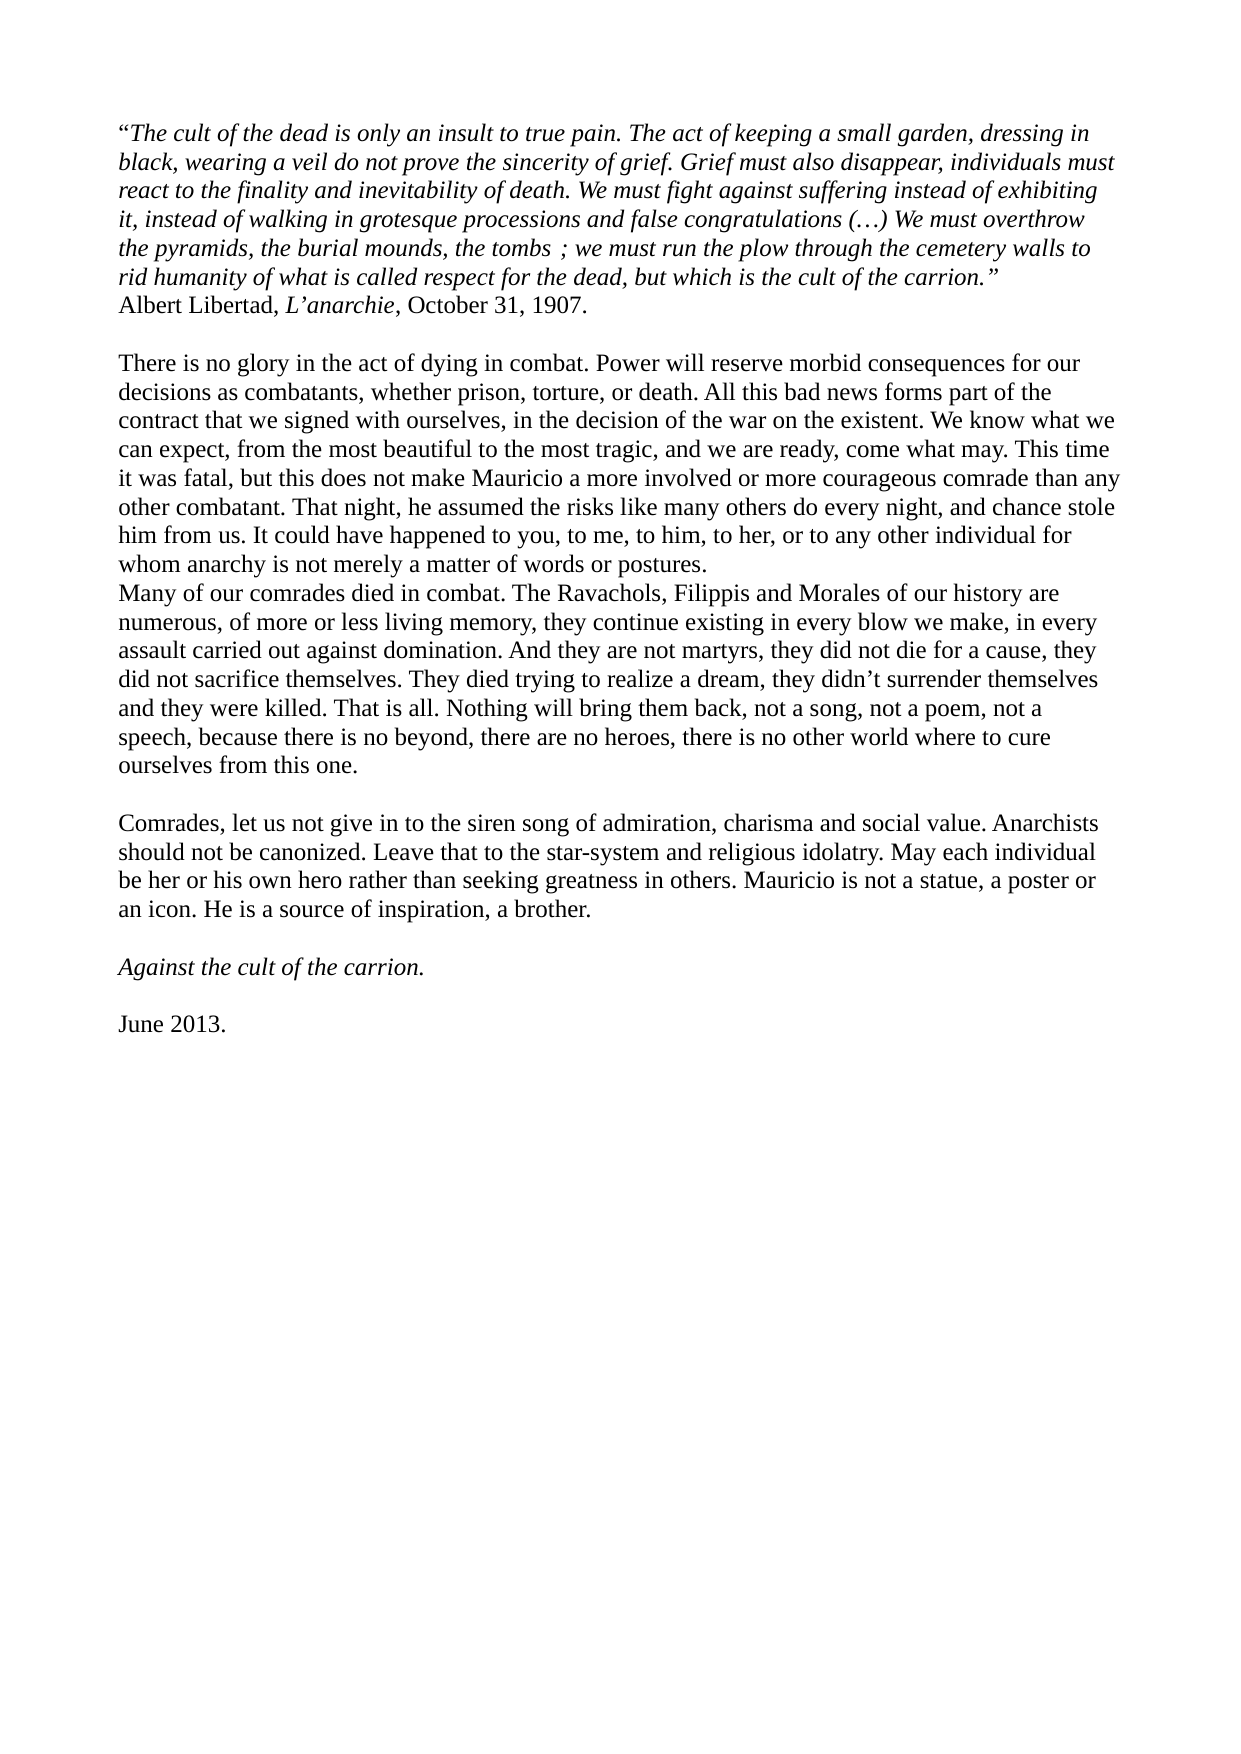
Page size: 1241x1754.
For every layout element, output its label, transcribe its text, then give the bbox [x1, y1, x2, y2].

text Albert Libertad, L’anarchie, October 31, 1907. [118, 291, 1122, 319]
text “The cult of the dead is only an insult to true pain. The act of keeping a small garden, dressing in black, wearing a veil do not prove the sincerity of grief. Grief must also disappear, individuals must react to the finality and inevitability of death. We must fight against suffering instead of exhibiting it, instead of walking in grotesque processions and false congratulations (…) We must overthrow the pyramids, the burial mounds, the tombs ; we must run the plow through the cemetery walls to rid humanity of what is called respect for the dead, but which is the cult of the carrion.” [118, 118, 1122, 291]
text Many of our comrades died in combat. The Ravachols, Filippis and Morales of our history are numerous, of more or less living memory, they continue existing in every blow we make, in every assault carried out against domination. And they are not martyrs, they did not die for a cause, they did not sacrifice themselves. They died trying to realize a dream, they didn’t surrender themselves and they were killed. That is all. Nothing will bring them back, not a song, not a poem, not a speech, because there is no beyond, there are no heroes, there is no other world where to cure ourselves from this one. [118, 578, 1122, 779]
text Comrades, let us not give in to the siren song of admiration, charisma and social value. Anarchists should not be canonized. Leave that to the star-system and religious idolatry. May each individual be her or his own hero rather than seeking greatness in others. Mauricio is not a statue, a poster or an icon. He is a source of inspiration, a brother. [118, 808, 1122, 923]
text There is no glory in the act of dying in combat. Power will reserve morbid consequences for our decisions as combatants, whether prison, torture, or death. All this bad news forms part of the contract that we signed with ourselves, in the decision of the war on the existent. We know what we can expect, from the most beautiful to the most tragic, and we are ready, come what may. This time it was fatal, but this does not make Mauricio a more involved or more courageous comrade than any other combatant. That night, he assumed the risks like many others do every night, and chance stole him from us. It could have happened to you, to me, to him, to her, or to any other individual for whom anarchy is not merely a matter of words or postures. [118, 348, 1122, 578]
text June 2013. [118, 1009, 1122, 1038]
text Against the cult of the carrion. [118, 952, 1122, 981]
